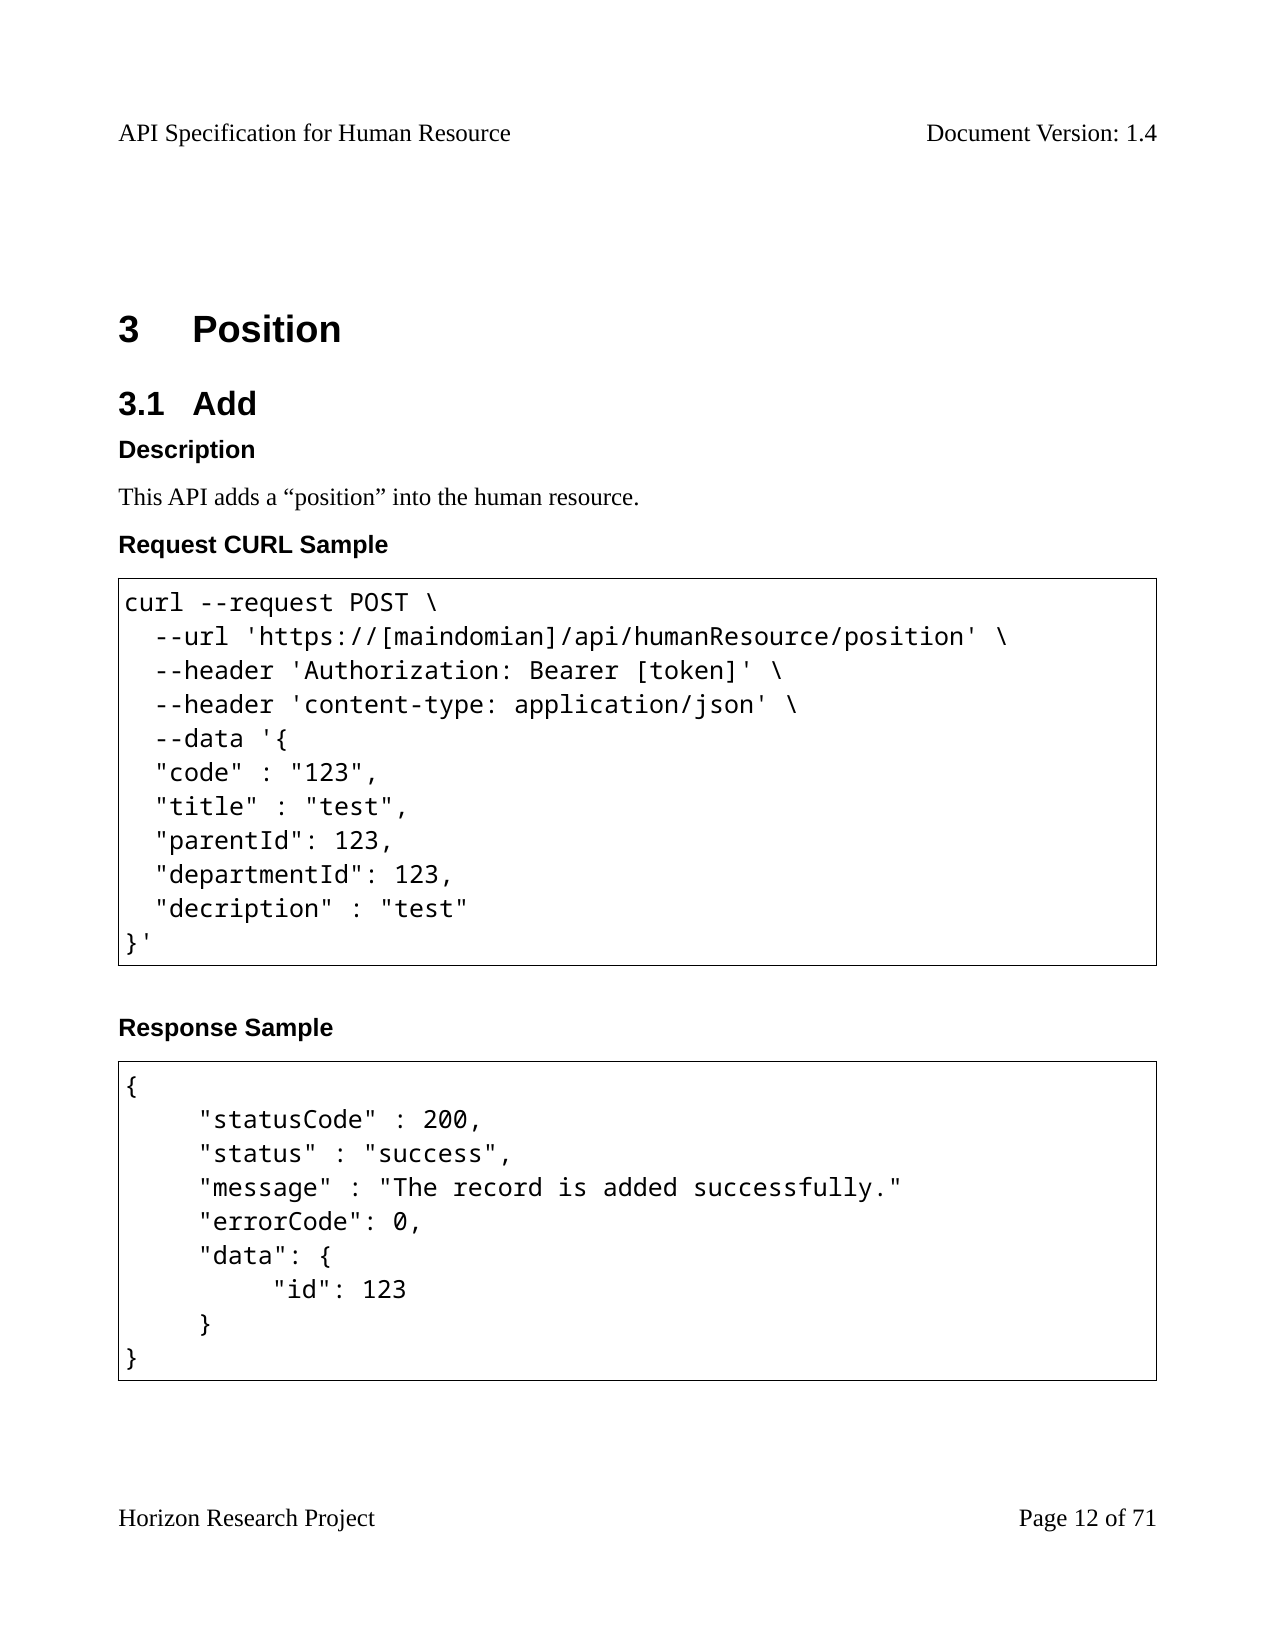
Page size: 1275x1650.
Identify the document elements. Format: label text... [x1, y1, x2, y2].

subtitle Add [118, 383, 1157, 422]
text This API adds a “position” into the human resource. [118, 482, 1157, 511]
text Response Sample [118, 1013, 1157, 1042]
table_header { "statusCode" : 200, "status" : "success", "message" : "The record is added successfully." "errorCode": 0, "data": { "id": 123 } } [119, 1062, 1156, 1380]
table_header curl --request POST \ --url 'https://[maindomian]/api/humanResource/position' \ --header 'Authorization: Bearer [token]' \ --header 'content-type: application/json' \ --data '{ "code" : "123", "title" : "test", "parentId": 123, "departmentId": 123, "decription" : "test" }' [119, 579, 1156, 964]
subtitle Position [118, 306, 1157, 350]
text Request CURL Sample [118, 530, 1157, 558]
text Description [118, 434, 1157, 463]
